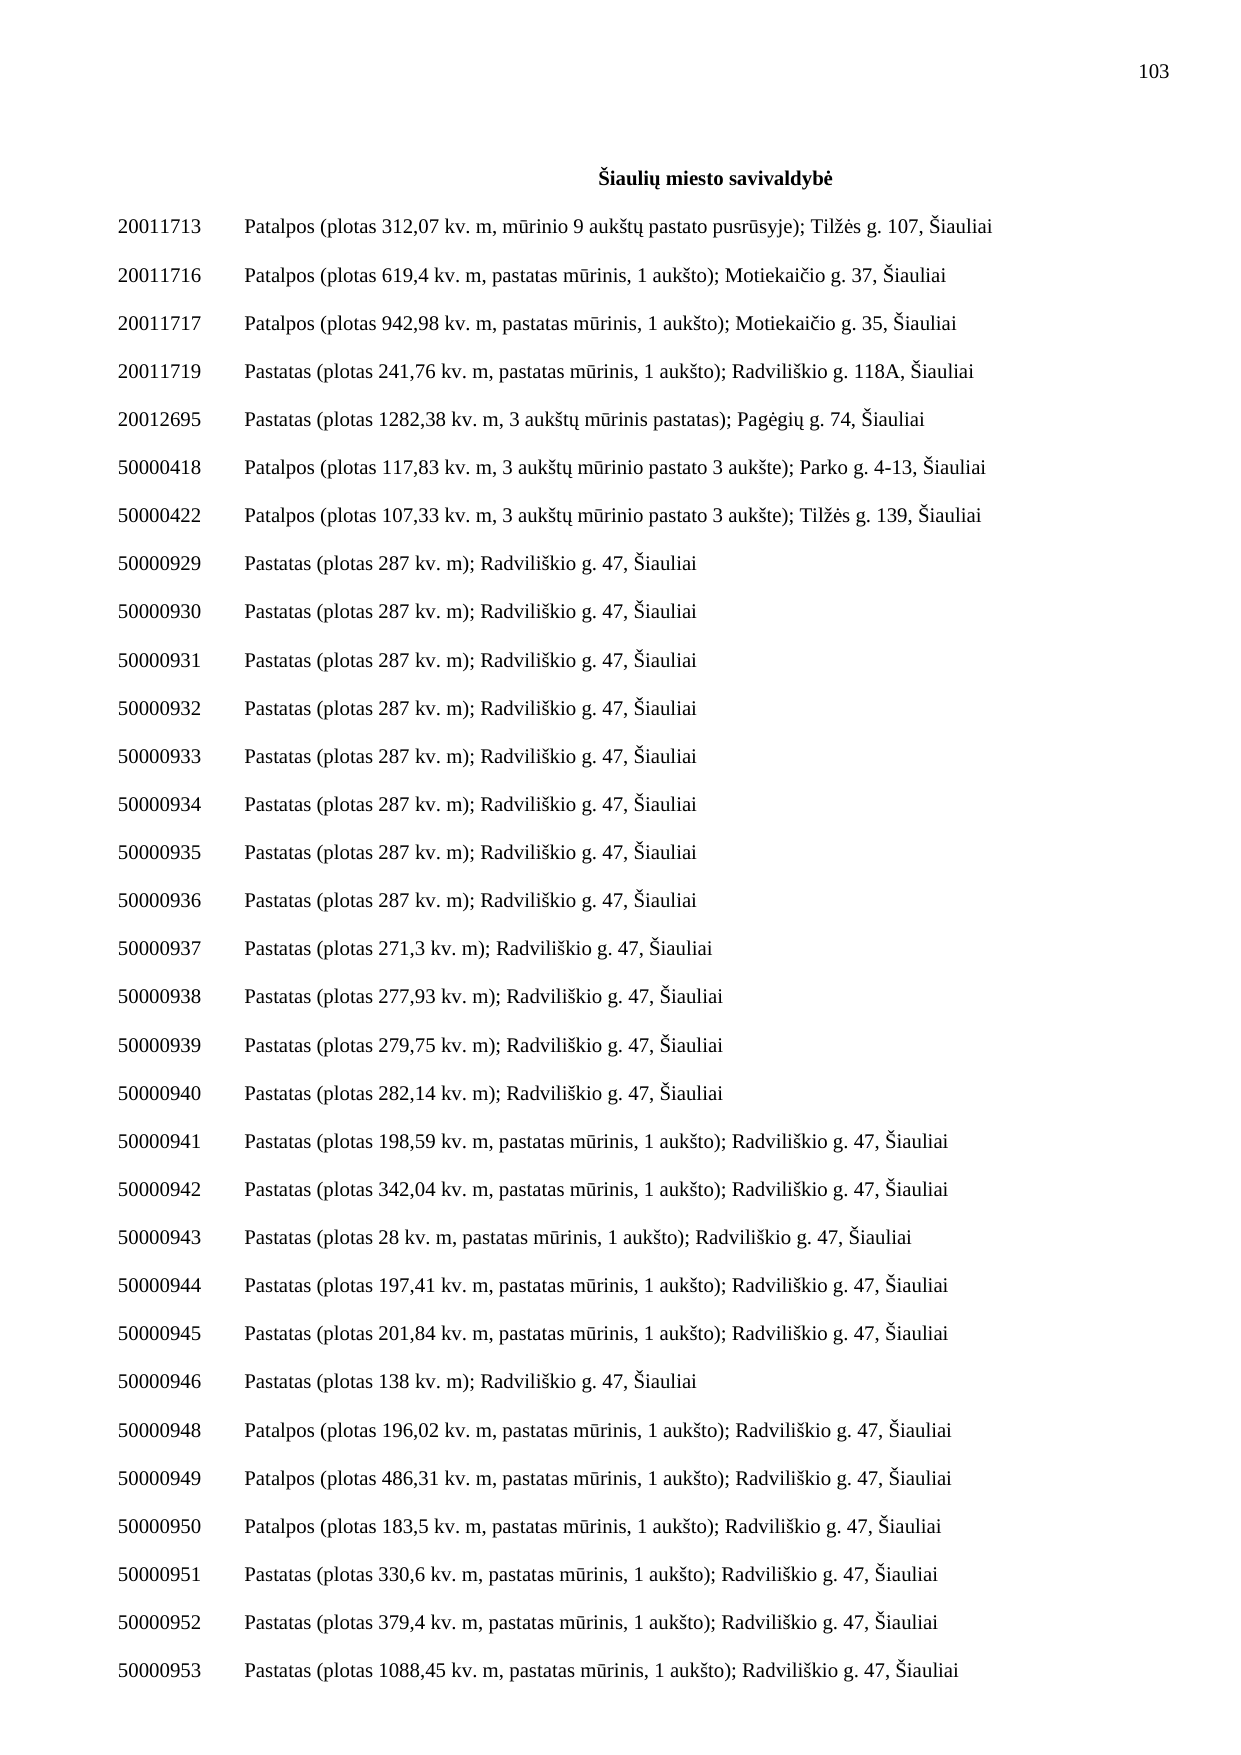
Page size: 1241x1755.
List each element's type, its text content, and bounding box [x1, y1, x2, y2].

table_cell [1198, 166, 1207, 190]
table_cell [1198, 1009, 1207, 1032]
table_cell [101, 672, 1198, 696]
table_cell [1198, 311, 1207, 335]
table_cell Pastatas (plotas 287 kv. m); Radviliškio g. 47, Šiauliai [233, 599, 1148, 623]
table_cell [1207, 864, 1240, 888]
table_cell Patalpos (plotas 196,02 kv. m, pastatas mūrinis, 1 aukšto); Radviliškio g. 47, Šiauliai [233, 1418, 1148, 1442]
table_cell [1198, 1442, 1207, 1466]
table_cell [101, 335, 1198, 359]
table_cell [1198, 1273, 1207, 1297]
table_cell 50000948 [101, 1418, 233, 1442]
table_cell [1198, 407, 1207, 431]
table_cell [101, 239, 1198, 262]
table_cell 20012695 [101, 407, 233, 431]
table_cell [1148, 1129, 1163, 1153]
table_cell [1198, 1466, 1207, 1490]
table_cell [1148, 696, 1163, 720]
table_cell [1198, 527, 1207, 551]
table_cell [1207, 407, 1240, 431]
table_cell [1207, 1321, 1240, 1345]
table_cell [1198, 287, 1207, 311]
table_cell 50000933 [101, 744, 233, 768]
table_cell [1198, 888, 1207, 912]
table_cell [101, 1345, 1198, 1369]
table_cell [101, 383, 1198, 407]
table_cell Pastatas (plotas 287 kv. m); Radviliškio g. 47, Šiauliai [233, 696, 1148, 720]
table_cell [1207, 696, 1240, 720]
table_cell [1198, 1057, 1207, 1081]
table_cell [1148, 407, 1163, 431]
table_cell [1193, 744, 1198, 768]
table_cell [1198, 1538, 1207, 1562]
table_cell [1193, 118, 1198, 142]
table_cell [1198, 335, 1207, 359]
table_cell [1207, 1562, 1240, 1586]
table_cell [1198, 696, 1207, 720]
table_cell [1207, 1033, 1240, 1057]
table_cell [101, 1249, 1198, 1273]
table_cell [1193, 551, 1198, 575]
table_cell [1207, 792, 1240, 816]
table_cell Pastatas (plotas 330,6 kv. m, pastatas mūrinis, 1 aukšto); Radviliškio g. 47, Šiauliai [233, 1562, 1148, 1586]
table_cell 50000943 [101, 1225, 233, 1249]
table_cell [1198, 1562, 1207, 1586]
table_cell [101, 118, 233, 142]
table_cell Patalpos (plotas 312,07 kv. m, mūrinio 9 aukštų pastato pusrūsyje); Tilžės g. 107, Šiauliai [233, 214, 1148, 238]
table_cell Pastatas (plotas 1088,45 kv. m, pastatas mūrinis, 1 aukšto); Radviliškio g. 47, Šiauliai [233, 1658, 1148, 1682]
table_cell [1207, 888, 1240, 912]
table_cell [1207, 311, 1240, 335]
table_cell Patalpos (plotas 117,83 kv. m, 3 aukštų mūrinio pastato 3 aukšte); Parko g. 4-13, Šiauliai [233, 455, 1148, 479]
table_cell [1207, 744, 1240, 768]
table_cell [1148, 263, 1163, 287]
table_cell [1163, 359, 1178, 383]
table_cell 20011717 [101, 311, 233, 335]
table_cell [1207, 1490, 1240, 1514]
table_cell [1163, 503, 1178, 527]
table_cell [1148, 648, 1163, 672]
table_cell [1178, 1466, 1192, 1490]
table_cell [101, 1297, 1198, 1321]
table_cell [1198, 383, 1207, 407]
table_cell Pastatas (plotas 271,3 kv. m); Radviliškio g. 47, Šiauliai [233, 936, 1148, 960]
table_cell 50000940 [101, 1081, 233, 1105]
table_cell [1148, 1562, 1163, 1586]
table_cell [1207, 1466, 1240, 1490]
table_cell [1207, 455, 1240, 479]
table_cell [1163, 1418, 1178, 1442]
table_cell 50000949 [101, 1466, 233, 1490]
table_cell 50000953 [101, 1658, 233, 1682]
table_cell [1163, 311, 1178, 335]
table_cell [101, 1057, 1198, 1081]
table_cell [101, 1538, 1198, 1562]
table_cell [1198, 1586, 1207, 1610]
table_cell [1178, 118, 1192, 142]
table_cell [101, 816, 1198, 840]
table_cell [1163, 648, 1178, 672]
table_cell [1148, 1321, 1163, 1345]
table_cell [233, 118, 1148, 142]
table_cell [1193, 888, 1198, 912]
table_cell 50000418 [101, 455, 233, 479]
table_cell 50000938 [101, 984, 233, 1008]
table_cell Šiaulių miesto savivaldybė [233, 166, 1198, 190]
table_cell [1198, 1369, 1207, 1393]
table_cell [1193, 503, 1198, 527]
table_cell [1198, 1610, 1207, 1634]
table_cell Pastatas (plotas 287 kv. m); Radviliškio g. 47, Šiauliai [233, 888, 1148, 912]
table_cell Pastatas (plotas 198,59 kv. m, pastatas mūrinis, 1 aukšto); Radviliškio g. 47, Šiauliai [233, 1129, 1148, 1153]
table_cell [101, 624, 1198, 647]
table_cell [1148, 214, 1163, 238]
table_cell [1163, 936, 1178, 960]
table_cell [1178, 1562, 1192, 1586]
table_cell [1193, 1225, 1198, 1249]
table_cell [1198, 214, 1207, 238]
table_cell Pastatas (plotas 1282,38 kv. m, 3 aukštų mūrinis pastatas); Pagėgių g. 74, Šiauliai [233, 407, 1148, 431]
table_cell [1178, 503, 1192, 527]
table_cell [1198, 479, 1207, 503]
table_cell Pastatas (plotas 287 kv. m); Radviliškio g. 47, Šiauliai [233, 551, 1148, 575]
table_cell [1207, 1177, 1240, 1201]
table_cell [1198, 648, 1207, 672]
table_cell [1207, 551, 1240, 575]
table_cell [1163, 1081, 1178, 1105]
table_cell [101, 1201, 1198, 1225]
table_cell [101, 1634, 1198, 1658]
table_cell [1193, 840, 1198, 864]
table_cell [1207, 672, 1240, 696]
table_cell [1198, 1177, 1207, 1201]
table_cell [1198, 190, 1207, 214]
table_cell [1207, 142, 1240, 166]
table_cell Pastatas (plotas 342,04 kv. m, pastatas mūrinis, 1 aukšto); Radviliškio g. 47, Šiauliai [233, 1177, 1148, 1201]
table_cell [1148, 792, 1163, 816]
table_cell [1163, 888, 1178, 912]
table_cell [1207, 1369, 1240, 1393]
table_cell [1207, 1394, 1240, 1417]
table_cell 50000930 [101, 599, 233, 623]
table_cell [1198, 1321, 1207, 1345]
table_cell [1193, 214, 1198, 238]
table_cell [1178, 1658, 1192, 1682]
table_cell [1178, 744, 1192, 768]
table_cell [1163, 1177, 1178, 1201]
table_cell [1163, 984, 1178, 1008]
table_cell [1163, 214, 1178, 238]
table_cell [1178, 1418, 1192, 1442]
table_cell [1163, 1466, 1178, 1490]
table_cell [1198, 1490, 1207, 1514]
table_cell [1207, 1658, 1240, 1682]
table_cell [101, 1009, 1198, 1032]
table_cell [1148, 1177, 1163, 1201]
table_cell [1163, 455, 1178, 479]
table_cell [1178, 648, 1192, 672]
table_cell [1178, 1033, 1192, 1057]
table_cell Pastatas (plotas 287 kv. m); Radviliškio g. 47, Šiauliai [233, 744, 1148, 768]
table_cell [1207, 1634, 1240, 1658]
table_cell [1178, 407, 1192, 431]
table_cell Pastatas (plotas 282,14 kv. m); Radviliškio g. 47, Šiauliai [233, 1081, 1148, 1105]
table_cell [1148, 118, 1163, 142]
table_cell [1163, 744, 1178, 768]
table_cell 20011719 [101, 359, 233, 383]
table_cell [1207, 479, 1240, 503]
table_cell [1207, 648, 1240, 672]
table_cell [1163, 599, 1178, 623]
table_cell [1198, 1394, 1207, 1417]
table_cell Pastatas (plotas 287 kv. m); Radviliškio g. 47, Šiauliai [233, 648, 1148, 672]
table_cell [1178, 359, 1192, 383]
table_cell [101, 527, 1198, 551]
table_cell [1148, 1369, 1163, 1393]
table_cell [1178, 1369, 1192, 1393]
table_cell [1178, 455, 1192, 479]
table_cell [1193, 1321, 1198, 1345]
table_cell 50000931 [101, 648, 233, 672]
table_cell [1193, 1658, 1198, 1682]
table_cell [1148, 455, 1163, 479]
table_cell [1207, 431, 1240, 455]
table_cell Patalpos (plotas 942,98 kv. m, pastatas mūrinis, 1 aukšto); Motiekaičio g. 35, Šiauliai [233, 311, 1148, 335]
table_cell [1163, 1033, 1178, 1057]
table_cell [1198, 864, 1207, 888]
table_cell Pastatas (plotas 379,4 kv. m, pastatas mūrinis, 1 aukšto); Radviliškio g. 47, Šiauliai [233, 1610, 1148, 1634]
table_cell [101, 864, 1198, 888]
table_cell [1193, 359, 1198, 383]
table_cell [1198, 551, 1207, 575]
table_cell [1178, 792, 1192, 816]
table_cell [1207, 1418, 1240, 1442]
table_cell [1163, 1562, 1178, 1586]
table_cell [1198, 263, 1207, 287]
table_cell [1207, 335, 1240, 359]
table_cell [1198, 1225, 1207, 1249]
table_cell [101, 1586, 1198, 1610]
table_cell [1193, 1562, 1198, 1586]
table_cell [1207, 1586, 1240, 1610]
table_cell [1148, 1225, 1163, 1249]
table_cell [1207, 1009, 1240, 1032]
table_cell [1198, 1105, 1207, 1129]
table_cell [1198, 624, 1207, 647]
table_cell [1148, 551, 1163, 575]
table_cell [1148, 984, 1163, 1008]
table_cell [1198, 599, 1207, 623]
table_cell [1163, 118, 1178, 142]
table_cell [1178, 1514, 1192, 1538]
table_cell Patalpos (plotas 486,31 kv. m, pastatas mūrinis, 1 aukšto); Radviliškio g. 47, Šiauliai [233, 1466, 1148, 1490]
table_cell [1207, 936, 1240, 960]
table_cell [1178, 936, 1192, 960]
table_cell [1193, 792, 1198, 816]
table_cell [1198, 840, 1207, 864]
table_cell [1163, 1514, 1178, 1538]
table_cell [101, 190, 1198, 214]
table_cell [1198, 359, 1207, 383]
table_cell [1198, 1658, 1207, 1682]
table_cell [1207, 960, 1240, 984]
table_cell Pastatas (plotas 287 kv. m); Radviliškio g. 47, Šiauliai [233, 840, 1148, 864]
table_cell [1198, 1153, 1207, 1177]
table_cell 20011713 [101, 214, 233, 238]
table_cell [1198, 1249, 1207, 1273]
table_cell [1193, 1129, 1198, 1153]
table_cell [1148, 311, 1163, 335]
table_cell [101, 142, 1198, 166]
table_cell [1178, 888, 1192, 912]
table_cell [1198, 455, 1207, 479]
table_cell Patalpos (plotas 183,5 kv. m, pastatas mūrinis, 1 aukšto); Radviliškio g. 47, Šiauliai [233, 1514, 1148, 1538]
table_cell [1198, 431, 1207, 455]
table_cell Pastatas (plotas 241,76 kv. m, pastatas mūrinis, 1 aukšto); Radviliškio g. 118A, Šiauliai [233, 359, 1148, 383]
table_cell [1178, 1273, 1192, 1297]
table_cell [1198, 1514, 1207, 1538]
table_cell Pastatas (plotas 197,41 kv. m, pastatas mūrinis, 1 aukšto); Radviliškio g. 47, Šiauliai [233, 1273, 1148, 1297]
table_cell [1193, 407, 1198, 431]
table_cell [1198, 816, 1207, 840]
table_cell [1148, 1658, 1163, 1682]
table_cell [1178, 696, 1192, 720]
table_cell [1207, 912, 1240, 936]
table_cell [1198, 1418, 1207, 1442]
table_cell [1207, 816, 1240, 840]
table_cell [1163, 1273, 1178, 1297]
table_cell 50000935 [101, 840, 233, 864]
table_cell [1198, 1033, 1207, 1057]
table_cell [1178, 551, 1192, 575]
table_cell [1163, 792, 1178, 816]
table_cell [1198, 768, 1207, 792]
table_cell [1193, 1177, 1198, 1201]
table_cell [101, 720, 1198, 744]
table_cell Pastatas (plotas 277,93 kv. m); Radviliškio g. 47, Šiauliai [233, 984, 1148, 1008]
table_cell [1198, 936, 1207, 960]
table_cell 20011716 [101, 263, 233, 287]
table_cell [1198, 1345, 1207, 1369]
table_cell [1163, 1610, 1178, 1634]
table_cell [1178, 1610, 1192, 1634]
table_cell [1207, 1273, 1240, 1297]
table_cell [101, 575, 1198, 599]
table_cell [1207, 1129, 1240, 1153]
table_cell [1207, 1538, 1240, 1562]
table_cell [1198, 118, 1207, 142]
table_cell [1193, 984, 1198, 1008]
table_cell [1193, 599, 1198, 623]
table_cell [1207, 1057, 1240, 1081]
table_cell Pastatas (plotas 201,84 kv. m, pastatas mūrinis, 1 aukšto); Radviliškio g. 47, Šiauliai [233, 1321, 1148, 1345]
table_cell [1207, 840, 1240, 864]
table_cell Pastatas (plotas 28 kv. m, pastatas mūrinis, 1 aukšto); Radviliškio g. 47, Šiauliai [233, 1225, 1148, 1249]
table_cell [101, 431, 1198, 455]
table_cell 50000934 [101, 792, 233, 816]
table_cell [1207, 1081, 1240, 1105]
table_cell [1193, 1514, 1198, 1538]
table_cell [1148, 1273, 1163, 1297]
table_cell [1207, 383, 1240, 407]
table_cell [1193, 648, 1198, 672]
table_cell [1207, 984, 1240, 1008]
table_cell [101, 1105, 1198, 1129]
table_cell [1198, 912, 1207, 936]
table_cell [1178, 599, 1192, 623]
table_cell [1193, 455, 1198, 479]
table_cell [1148, 936, 1163, 960]
table_cell [1193, 263, 1198, 287]
table_cell [1193, 1369, 1198, 1393]
table_cell 50000939 [101, 1033, 233, 1057]
table_cell [1198, 672, 1207, 696]
table_cell [101, 768, 1198, 792]
table_cell [1178, 1177, 1192, 1201]
table_cell [1178, 1321, 1192, 1345]
table_cell [1198, 1297, 1207, 1321]
table_cell [101, 1442, 1198, 1466]
table_cell [1198, 984, 1207, 1008]
table_cell [1163, 1129, 1178, 1153]
table_cell [1193, 1081, 1198, 1105]
table_cell [1163, 1225, 1178, 1249]
table_cell [101, 1490, 1198, 1514]
table_cell [1207, 1610, 1240, 1634]
table_cell [1148, 1418, 1163, 1442]
table_cell [1148, 840, 1163, 864]
table_cell [1193, 311, 1198, 335]
table_cell [1207, 720, 1240, 744]
table_cell [1148, 503, 1163, 527]
table_cell 50000422 [101, 503, 233, 527]
table_cell [1207, 624, 1240, 647]
table_cell [1148, 888, 1163, 912]
table_cell [1207, 1345, 1240, 1369]
table_cell [1207, 1153, 1240, 1177]
table_cell Patalpos (plotas 619,4 kv. m, pastatas mūrinis, 1 aukšto); Motiekaičio g. 37, Šiauliai [233, 263, 1148, 287]
table_cell [1163, 407, 1178, 431]
table_cell [1193, 696, 1198, 720]
table_cell [1163, 1658, 1178, 1682]
table_cell [1178, 840, 1192, 864]
table_cell [1193, 1418, 1198, 1442]
table_cell Pastatas (plotas 287 kv. m); Radviliškio g. 47, Šiauliai [233, 792, 1148, 816]
table_cell [1193, 1610, 1198, 1634]
table_cell [1178, 984, 1192, 1008]
table_cell [1207, 1201, 1240, 1225]
table_cell [101, 287, 1198, 311]
table_cell 50000952 [101, 1610, 233, 1634]
table_cell [1207, 1514, 1240, 1538]
table_cell [1193, 1466, 1198, 1490]
table_cell [1198, 720, 1207, 744]
table_cell [1163, 840, 1178, 864]
table_cell [1207, 1297, 1240, 1321]
table_cell [101, 166, 233, 190]
table_cell [1178, 1225, 1192, 1249]
table_cell 50000945 [101, 1321, 233, 1345]
table_cell [1178, 1129, 1192, 1153]
table_cell [1163, 263, 1178, 287]
table_cell [1148, 1610, 1163, 1634]
table_cell [1207, 239, 1240, 262]
table_cell [1198, 960, 1207, 984]
table_cell [101, 1394, 1198, 1417]
table_cell [1207, 1249, 1240, 1273]
table_cell [1163, 551, 1178, 575]
table_cell [1178, 214, 1192, 238]
table_cell Pastatas (plotas 279,75 kv. m); Radviliškio g. 47, Šiauliai [233, 1033, 1148, 1057]
table_cell 50000937 [101, 936, 233, 960]
table_cell [1207, 190, 1240, 214]
table_cell [1207, 527, 1240, 551]
table_cell [1148, 1514, 1163, 1538]
table_cell 50000951 [101, 1562, 233, 1586]
table_cell [1207, 768, 1240, 792]
table_cell [1198, 503, 1207, 527]
table_cell [101, 960, 1198, 984]
table_cell [1193, 1273, 1198, 1297]
table_cell [1163, 696, 1178, 720]
table_cell [1198, 575, 1207, 599]
table_cell [1207, 1225, 1240, 1249]
table_cell [1148, 1081, 1163, 1105]
table_cell 50000950 [101, 1514, 233, 1538]
table_cell [101, 1153, 1198, 1177]
table_cell [1198, 142, 1207, 166]
table_cell 50000941 [101, 1129, 233, 1153]
table_cell [1207, 503, 1240, 527]
table_cell [1198, 239, 1207, 262]
table_cell [1178, 1081, 1192, 1105]
table_cell 50000929 [101, 551, 233, 575]
table_cell [1148, 1466, 1163, 1490]
table_cell [1207, 359, 1240, 383]
table_cell [1178, 263, 1192, 287]
table_cell [1207, 575, 1240, 599]
table_cell [1148, 1033, 1163, 1057]
table_cell [1207, 214, 1240, 238]
table_cell [1193, 936, 1198, 960]
table_cell [1148, 744, 1163, 768]
table_cell [1163, 1321, 1178, 1345]
table_cell 50000932 [101, 696, 233, 720]
table_cell [1193, 1033, 1198, 1057]
table_cell Pastatas (plotas 138 kv. m); Radviliškio g. 47, Šiauliai [233, 1369, 1148, 1393]
table_cell [1207, 599, 1240, 623]
table_cell [1148, 599, 1163, 623]
table_cell 50000946 [101, 1369, 233, 1393]
table_cell [1207, 1105, 1240, 1129]
table_cell 50000944 [101, 1273, 233, 1297]
table_cell [1163, 1369, 1178, 1393]
table_cell [1198, 792, 1207, 816]
table_cell [101, 479, 1198, 503]
table_cell Patalpos (plotas 107,33 kv. m, 3 aukštų mūrinio pastato 3 aukšte); Tilžės g. 139, Šiauliai [233, 503, 1148, 527]
table_cell [1198, 1634, 1207, 1658]
table_cell [1207, 118, 1240, 142]
table_cell [1207, 166, 1240, 190]
table_cell [1207, 263, 1240, 287]
table_cell [1178, 311, 1192, 335]
table_cell [1207, 1442, 1240, 1466]
table_cell [1148, 359, 1163, 383]
table_cell [1198, 1129, 1207, 1153]
table_cell [1198, 1201, 1207, 1225]
table_cell [101, 912, 1198, 936]
table_cell [1198, 744, 1207, 768]
table_cell [1198, 1081, 1207, 1105]
table_cell 50000936 [101, 888, 233, 912]
table_cell [1207, 287, 1240, 311]
table_cell 50000942 [101, 1177, 233, 1201]
